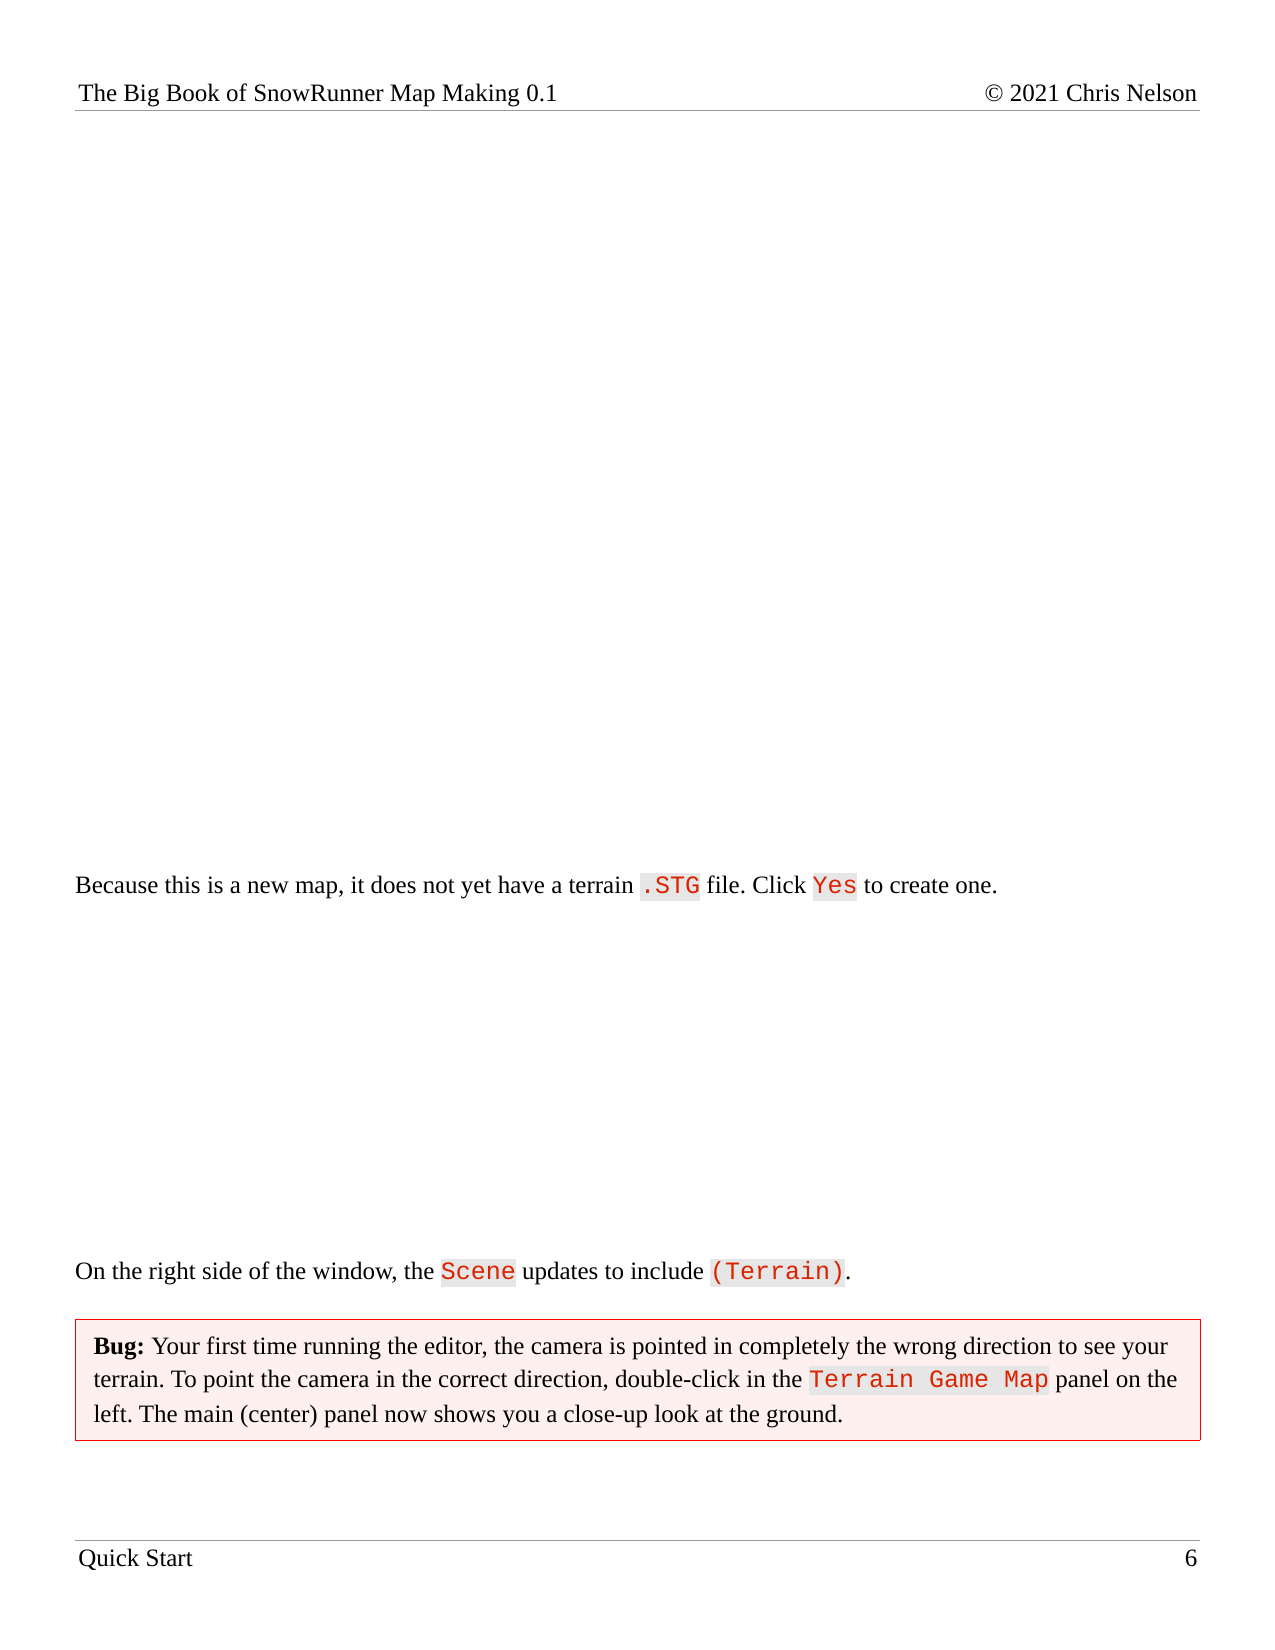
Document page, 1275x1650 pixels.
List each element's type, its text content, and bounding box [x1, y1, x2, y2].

text On the right side of the window, the Scene updates to include (Terrain). [75, 1256, 1200, 1287]
list Your first time running the editor, the camera is pointed in completely the wrong direction to see your terrain. To point the camera in the correct direction, double-click in the Terrain Game Map panel on the left. The main (center) panel now shows you a close-up look at the ground. [76, 1320, 1200, 1440]
text Because this is a new map, it does not yet have a terrain .STG file. Click Yes to create one. [75, 870, 1200, 901]
